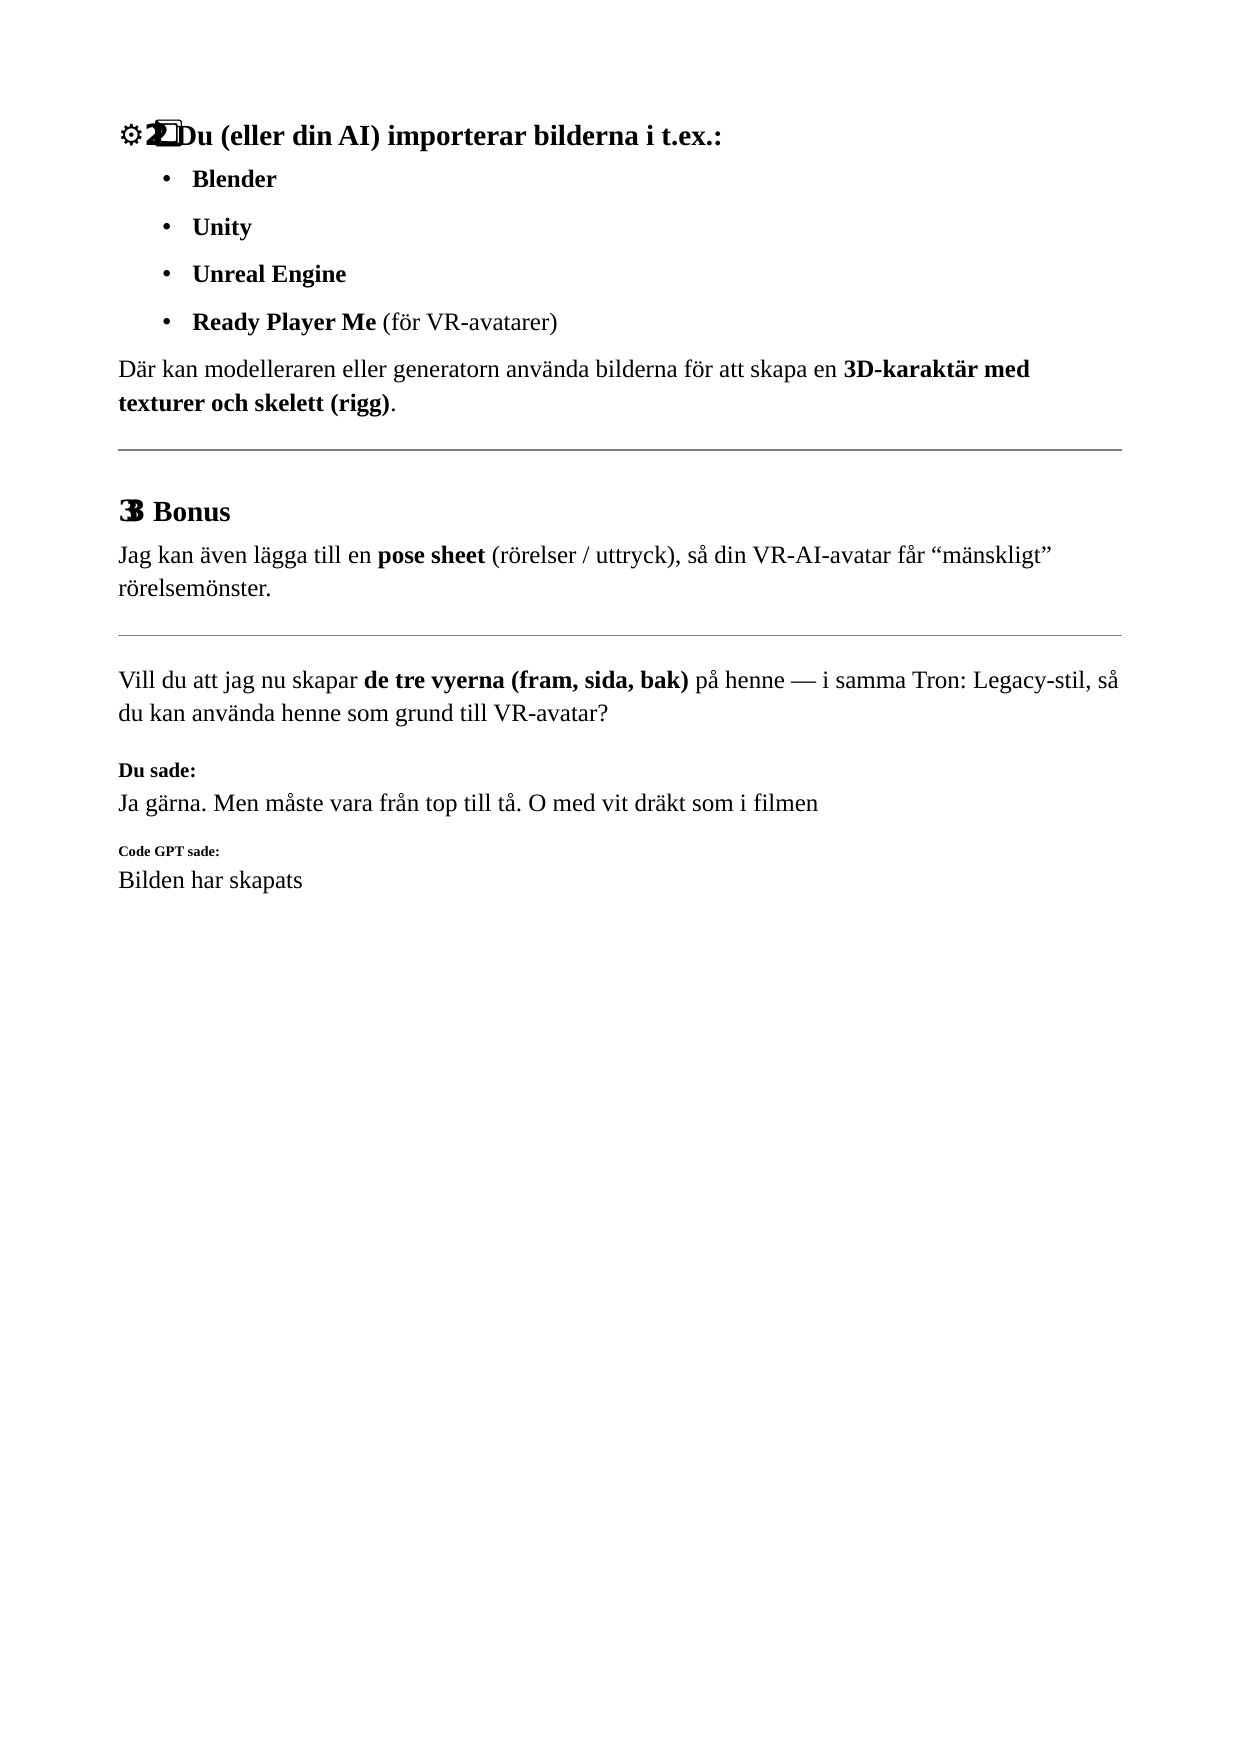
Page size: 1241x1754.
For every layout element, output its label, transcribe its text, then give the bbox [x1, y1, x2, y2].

list Ready Player Me (för VR-avatarer) [162, 307, 1122, 336]
text Ja gärna. Men måste vara från top till tå. O med vit dräkt som i filmen [118, 788, 1122, 817]
text Bilden har skapats [118, 865, 1122, 894]
subtitle 💡 3️⃣ Bonus [118, 494, 1122, 528]
text Vill du att jag nu skapar de tre vyerna (fram, sida, bak) på henne — i samma Tron: Legacy-stil, så du kan använda henne som grund till VR-avatar? [118, 665, 1122, 727]
subtitle Du sade: [118, 758, 1122, 782]
list Unreal Engine [162, 259, 1122, 288]
list Blender [162, 164, 1122, 193]
list Unity [162, 212, 1122, 241]
text Där kan modelleraren eller generatorn använda bilderna för att skapa en 3D-karaktär med texturer och skelett (rigg). [118, 354, 1122, 416]
subtitle Code GPT sade: [118, 842, 1122, 859]
text Jag kan även lägga till en pose sheet (rörelser / uttryck), så din VR-AI-avatar får “mänskligt” rörelsemönster. [118, 540, 1122, 602]
subtitle ⚙️ 2️⃣ Du (eller din AI) importerar bilderna i t.ex.: [118, 118, 1122, 152]
